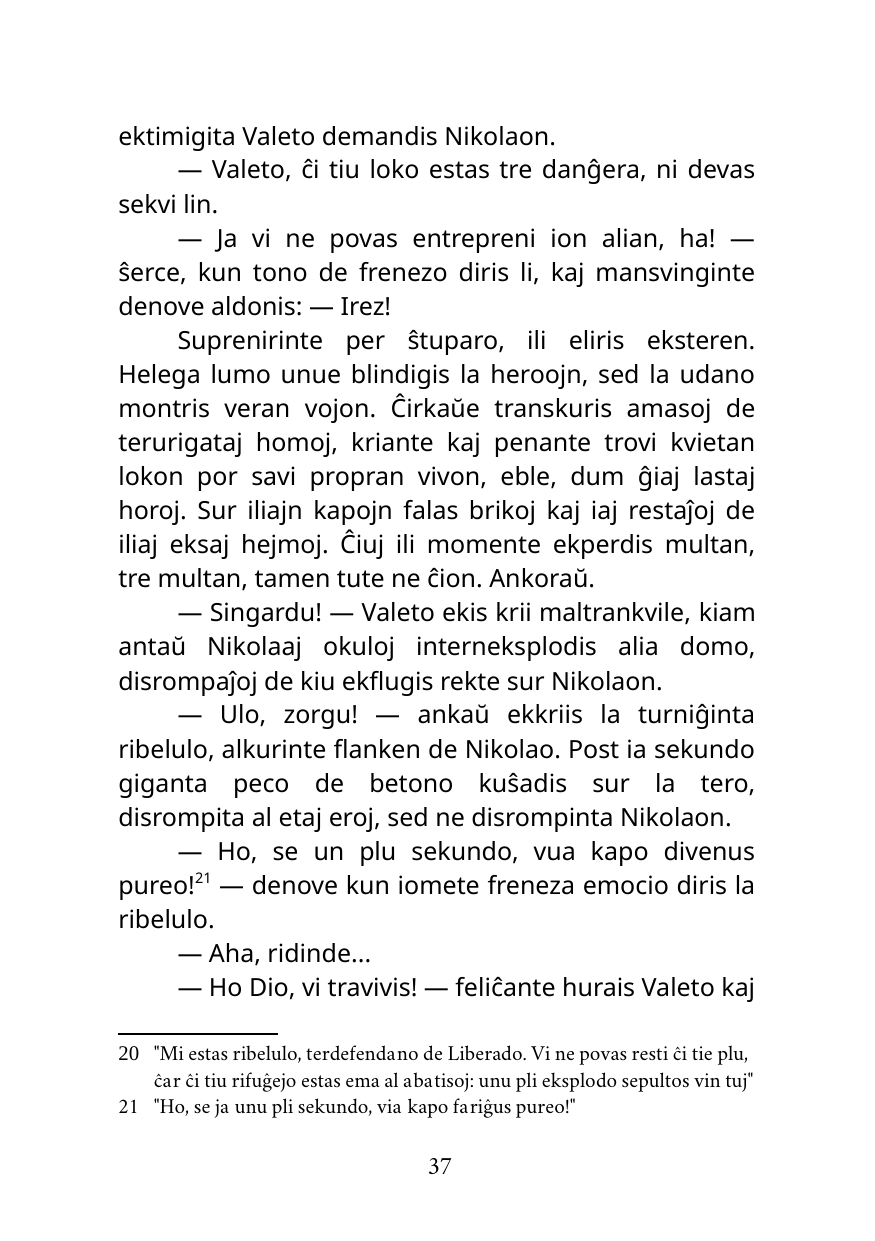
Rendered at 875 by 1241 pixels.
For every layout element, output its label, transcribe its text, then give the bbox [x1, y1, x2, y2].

text — Aha, ridinde... [118, 936, 756, 970]
text — Ho, se un plu sekundo, vua kapo divenus pureo! — denove kun iomete freneza emocio diris la ribelulo. [118, 833, 756, 936]
text — Valeto, ĉi tiu loko estas tre danĝera, ni devas sekvi lin. [118, 152, 756, 220]
text "Ho, se ja unu pli sekundo, via kapo fariĝus pureo!" [118, 1093, 756, 1119]
text Suprenirinte per ŝtuparo, ili eliris eksteren. Helega lumo unue blindigis la heroojn, sed la udano montris veran vojon. Ĉirkaŭe transkuris amasoj de terurigataj homoj, kriante kaj penante trovi kvietan lokon por savi propran vivon, eble, dum ĝiaj lastaj horoj. Sur iliajn kapojn falas brikoj kaj iaj restaĵoj de iliaj eksaj hejmoj. Ĉiuj ili momente ekperdis multan, tre multan, tamen tute ne ĉion. Ankoraŭ. [118, 322, 756, 595]
text — Ulo, zorgu! — ankaŭ ekkriis la turniĝinta ribelulo, alkurinte flanken de Nikolao. Post ia sekundo giganta peco de betono kuŝadis sur la tero, disrompita al etaj eroj, sed ne disrompinta Nikolaon. [118, 697, 756, 833]
text ektimigita Valeto demandis Nikolaon. [118, 118, 756, 152]
text — Singardu! — Valeto ekis krii maltrankvile, kiam antaŭ Nikolaaj okuloj interneksplodis alia domo, disrompaĵoj de kiu ekflugis rekte sur Nikolaon. [118, 595, 756, 697]
text — Ho Dio, vi travivis! — feliĉante hurais Valeto kaj [118, 970, 756, 1004]
text "Mi estas ribelulo, terdefendano de Liberado. Vi ne povas resti ĉi tie plu, ĉar ĉi tiu rifuĝejo estas ema al abatisoj: unu pli eksplodo sepultos vin tuj" [118, 1039, 756, 1093]
text — Ja vi ne povas entrepreni ion alian, ha! — ŝerce, kun tono de frenezo diris li, kaj mansvinginte denove aldonis: — Irez! [118, 220, 756, 322]
